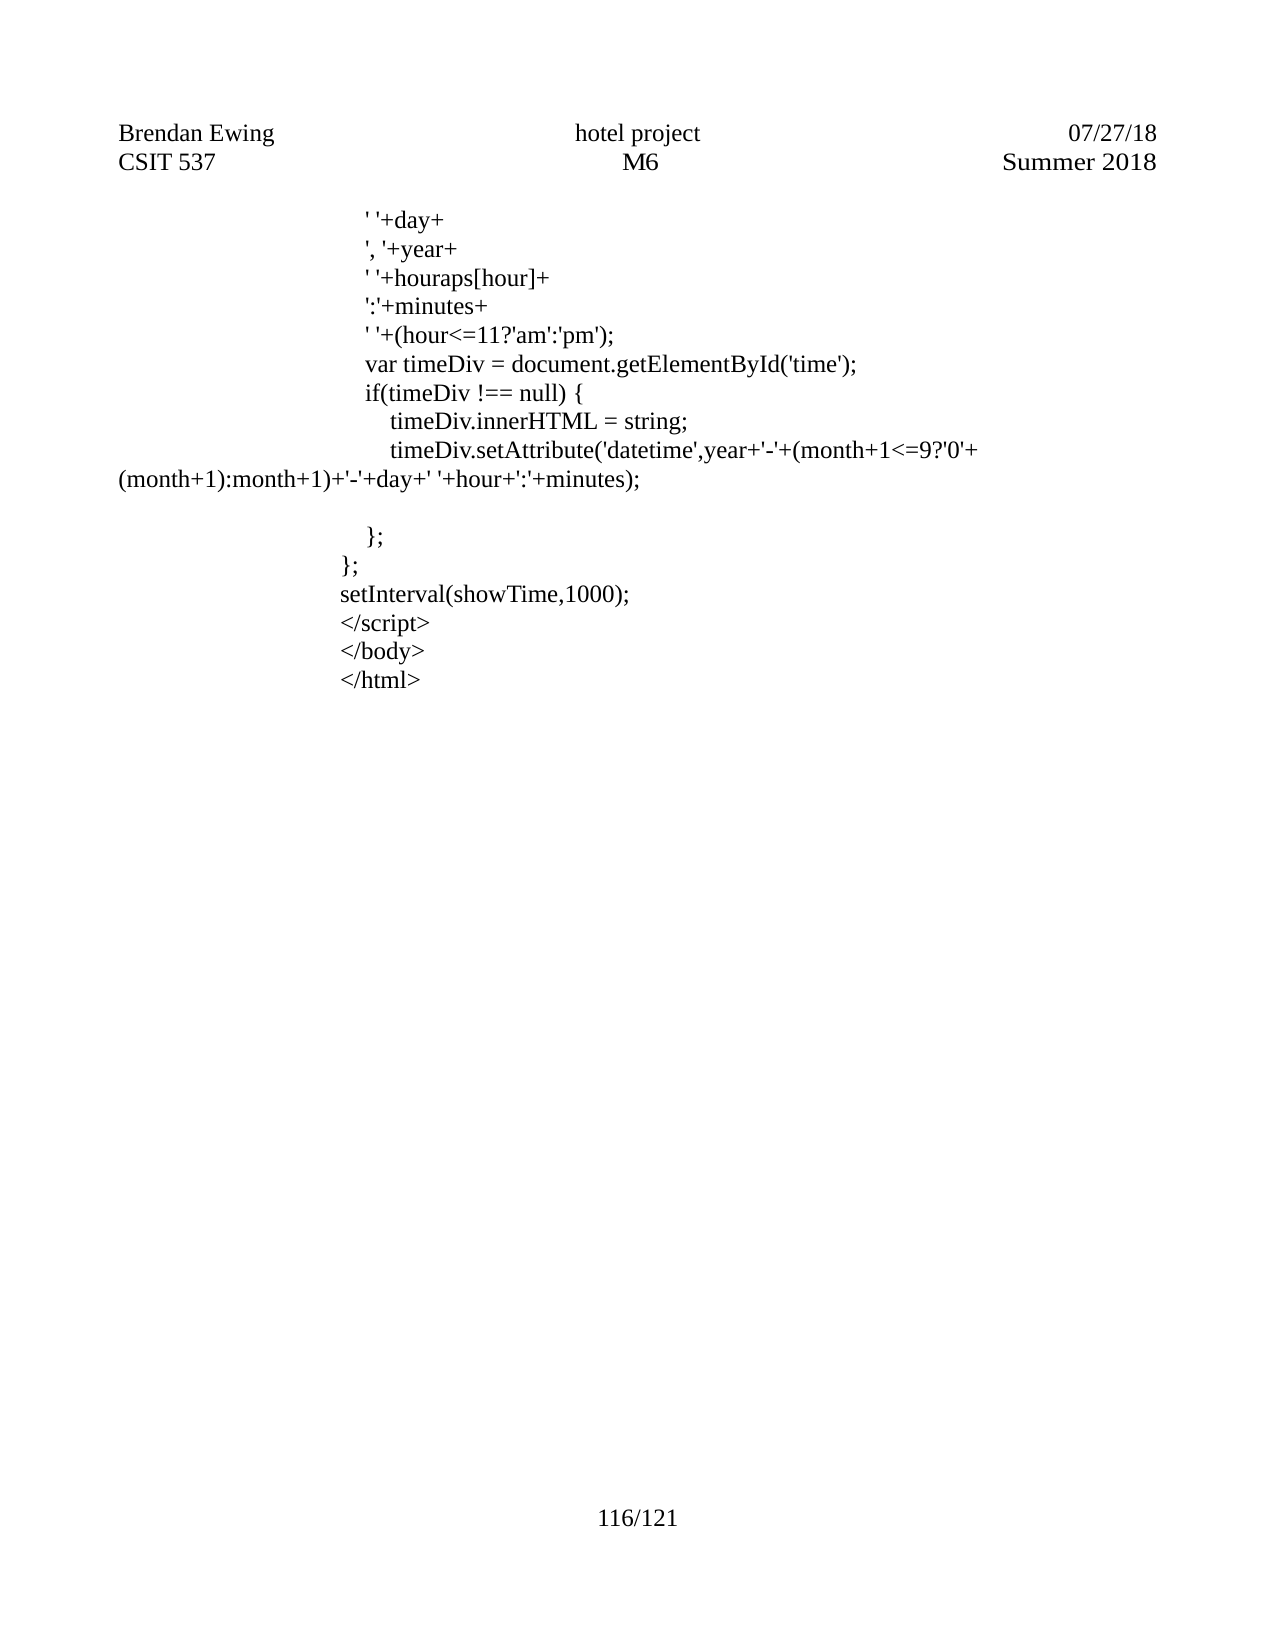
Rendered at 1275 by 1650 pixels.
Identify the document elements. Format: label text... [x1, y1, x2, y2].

text var timeDiv = document.getElementById('time'); [118, 349, 1157, 378]
text </html> [118, 665, 1157, 694]
text ' '+houraps[hour]+ [118, 263, 1157, 291]
text }; [118, 521, 1157, 550]
text if(timeDiv !== null) { [118, 378, 1157, 406]
text </script> [118, 608, 1157, 636]
text ':'+minutes+ [118, 291, 1157, 320]
text timeDiv.setAttribute('datetime',year+'-'+(month+1<=9?'0'+(month+1):month+1)+'-'+day+' '+hour+':'+minutes); [118, 435, 1157, 493]
text }; [118, 550, 1157, 579]
text ' '+day+ [118, 205, 1157, 234]
text ' '+(hour<=11?'am':'pm'); [118, 320, 1157, 349]
text ', '+year+ [118, 234, 1157, 263]
text setInterval(showTime,1000); [118, 579, 1157, 608]
text </body> [118, 636, 1157, 665]
text timeDiv.innerHTML = string; [118, 406, 1157, 435]
